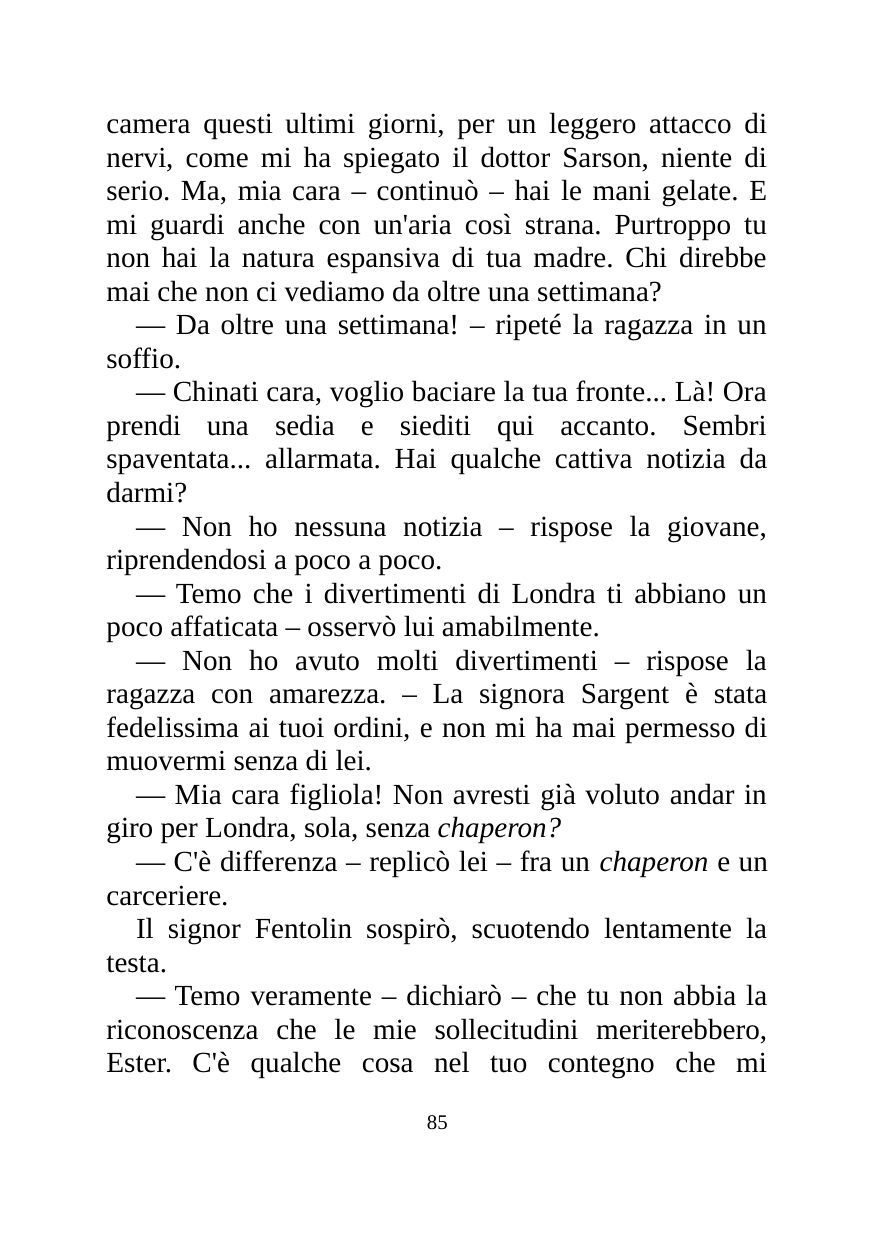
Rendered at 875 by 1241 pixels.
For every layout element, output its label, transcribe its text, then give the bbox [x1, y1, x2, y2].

text — Da oltre una settimana! – ripeté la ragazza in un soffio. [106, 307, 768, 374]
text — Temo veramente – dichiarò – che tu non abbia la riconoscenza che le mie sollecitudini meriterebbero, Ester. C'è qualche cosa nel tuo contegno che mi [106, 978, 768, 1079]
text — Non ho nessuna notizia – rispose la giovane, riprendendosi a poco a poco. [106, 509, 768, 576]
text Il signor Fentolin sospirò, scuotendo lentamente la testa. [106, 911, 768, 978]
text — Temo che i divertimenti di Londra ti abbiano un poco affaticata – osservò lui amabilmente. [106, 576, 768, 643]
text camera questi ultimi giorni, per un leggero attacco di nervi, come mi ha spiegato il dottor Sarson, niente di serio. Ma, mia cara – continuò – hai le mani gelate. E mi guardi anche con un'aria così strana. Purtroppo tu non hai la natura espansiva di tua madre. Chi direbbe mai che non ci vediamo da oltre una settimana? [106, 106, 768, 307]
text — Chinati cara, voglio baciare la tua fronte... Là! Ora prendi una sedia e siediti qui accanto. Sembri spaventata... allarmata. Hai qualche cattiva notizia da darmi? [106, 374, 768, 509]
text — Non ho avuto molti divertimenti – rispose la ragazza con amarezza. – La signora Sargent è stata fedelissima ai tuoi ordini, e non mi ha mai permesso di muovermi senza di lei. [106, 643, 768, 777]
text — Mia cara figliola! Non avresti già voluto andar in giro per Londra, sola, senza chaperon? [106, 777, 768, 844]
text — C'è differenza – replicò lei – fra un chaperon e un carceriere. [106, 844, 768, 911]
